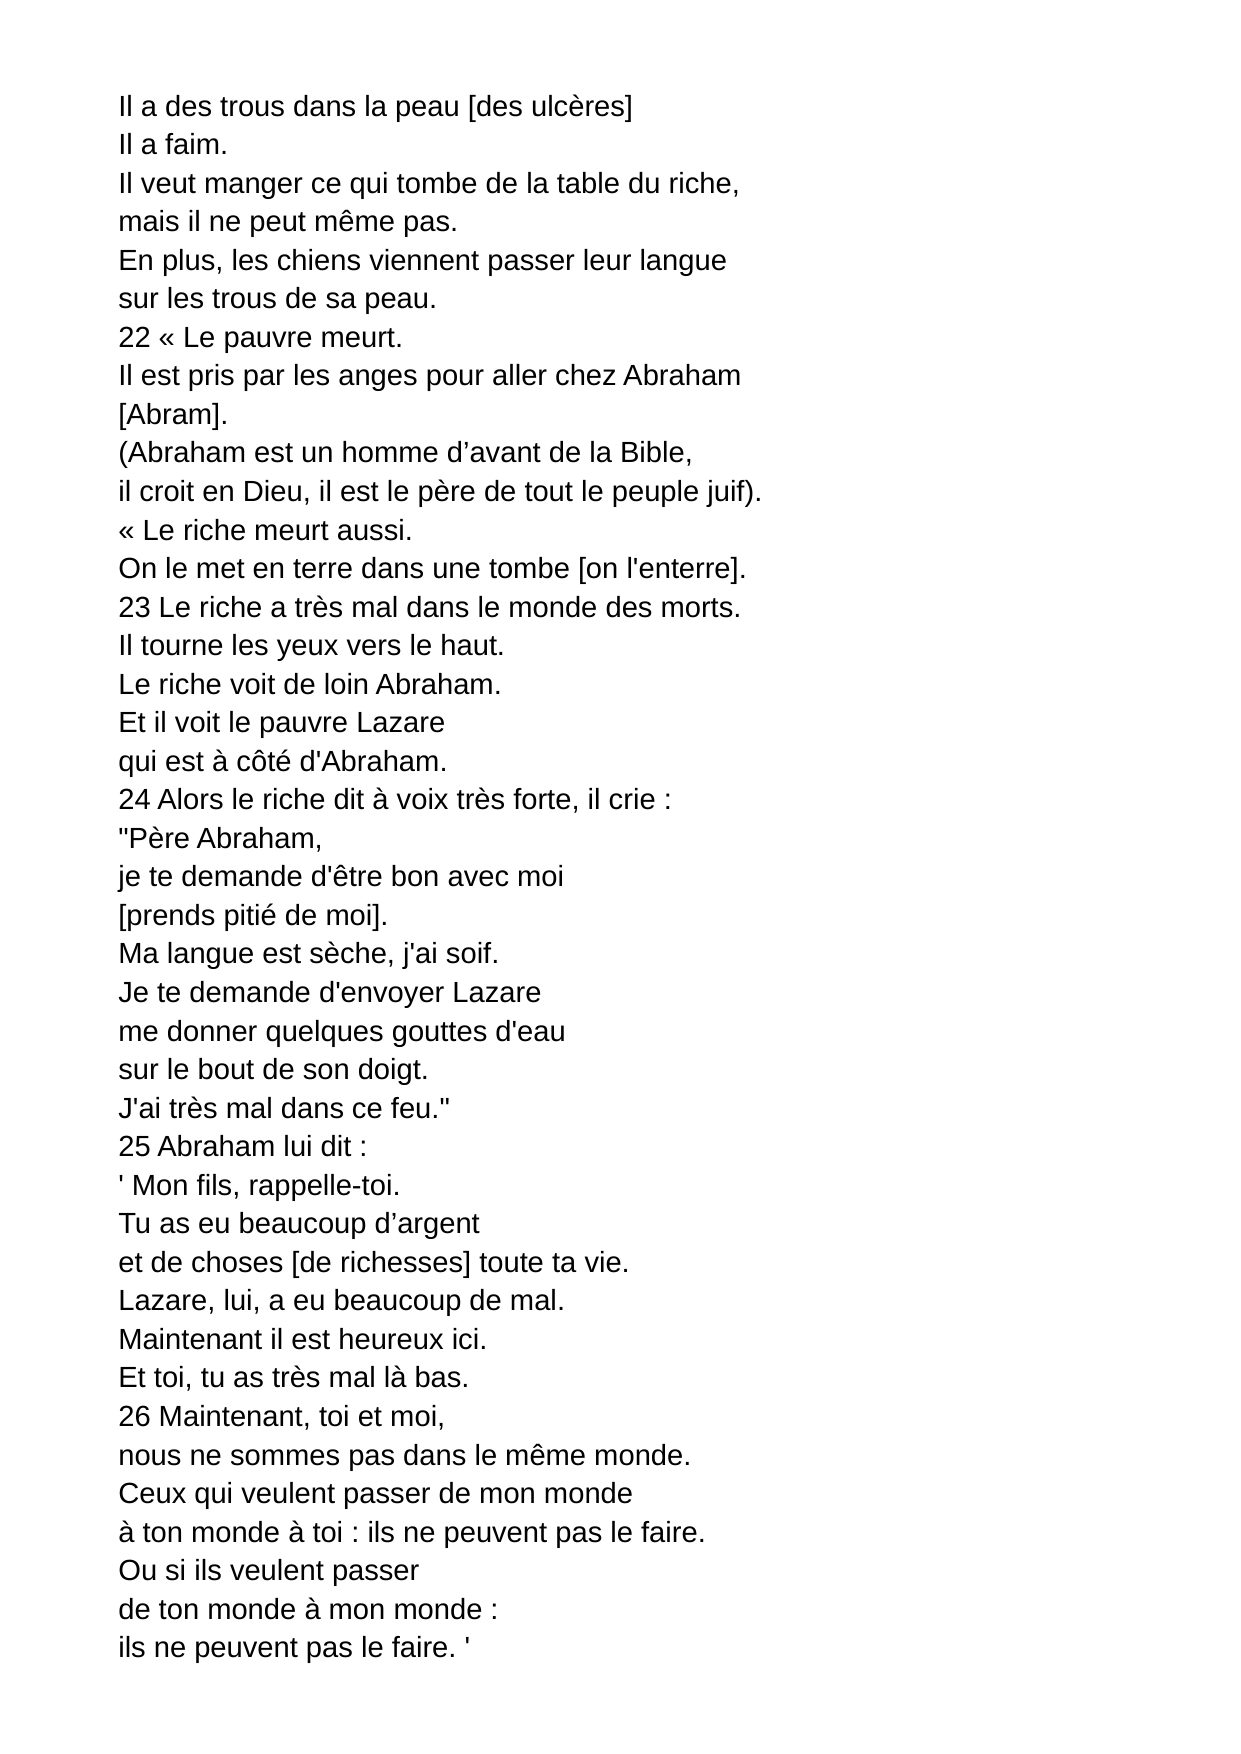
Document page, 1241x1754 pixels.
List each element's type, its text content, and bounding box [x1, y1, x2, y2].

text (Abraham est un homme d’avant de la Bible, [118, 435, 1122, 469]
text Ou si ils veulent passer [118, 1553, 1122, 1587]
text nous ne sommes pas dans le même monde. [118, 1437, 1122, 1471]
text sur le bout de son doigt. [118, 1052, 1122, 1086]
text « Le riche meurt aussi. [118, 512, 1122, 546]
text me donner quelques gouttes d'eau [118, 1013, 1122, 1047]
text il croit en Dieu, il est le père de tout le peuple juif). [118, 474, 1122, 507]
text 24 Alors le riche dit à voix très forte, il crie : [118, 782, 1122, 816]
text à ton monde à toi : ils ne peuvent pas le faire. [118, 1514, 1122, 1548]
text Tu as eu beaucoup d’argent [118, 1206, 1122, 1240]
text Il a des trous dans la peau [des ulcères] [118, 88, 1122, 122]
text Le riche voit de loin Abraham. [118, 667, 1122, 700]
text 22 « Le pauvre meurt. [118, 320, 1122, 353]
text [Abram]. [118, 397, 1122, 430]
text sur les trous de sa peau. [118, 281, 1122, 315]
text Maintenant il est heureux ici. [118, 1322, 1122, 1355]
text mais il ne peut même pas. [118, 204, 1122, 238]
text Il veut manger ce qui tombe de la table du riche, [118, 166, 1122, 199]
text 23 Le riche a très mal dans le monde des morts. [118, 589, 1122, 623]
text Et il voit le pauvre Lazare [118, 705, 1122, 739]
text Il a faim. [118, 127, 1122, 161]
text Ceux qui veulent passer de mon monde [118, 1476, 1122, 1509]
text Il est pris par les anges pour aller chez Abraham [118, 358, 1122, 392]
text je te demande d'être bon avec moi [118, 859, 1122, 893]
text 25 Abraham lui dit : [118, 1129, 1122, 1163]
text Il tourne les yeux vers le haut. [118, 628, 1122, 662]
text Ma langue est sèche, j'ai soif. [118, 936, 1122, 970]
text et de choses [de richesses] toute ta vie. [118, 1245, 1122, 1278]
text 26 Maintenant, toi et moi, [118, 1399, 1122, 1432]
text On le met en terre dans une tombe [on l'enterre]. [118, 551, 1122, 584]
text En plus, les chiens viennent passer leur langue [118, 243, 1122, 276]
text ils ne peuvent pas le faire. ' [118, 1630, 1122, 1664]
text de ton monde à mon monde : [118, 1592, 1122, 1625]
text qui est à côté d'Abraham. [118, 744, 1122, 777]
text [prends pitié de moi]. [118, 898, 1122, 931]
text Je te demande d'envoyer Lazare [118, 975, 1122, 1008]
text "Père Abraham, [118, 821, 1122, 854]
text Et toi, tu as très mal là bas. [118, 1360, 1122, 1394]
text Lazare, lui, a eu beaucoup de mal. [118, 1283, 1122, 1317]
text ' Mon fils, rappelle-toi. [118, 1168, 1122, 1201]
text J'ai très mal dans ce feu." [118, 1091, 1122, 1124]
